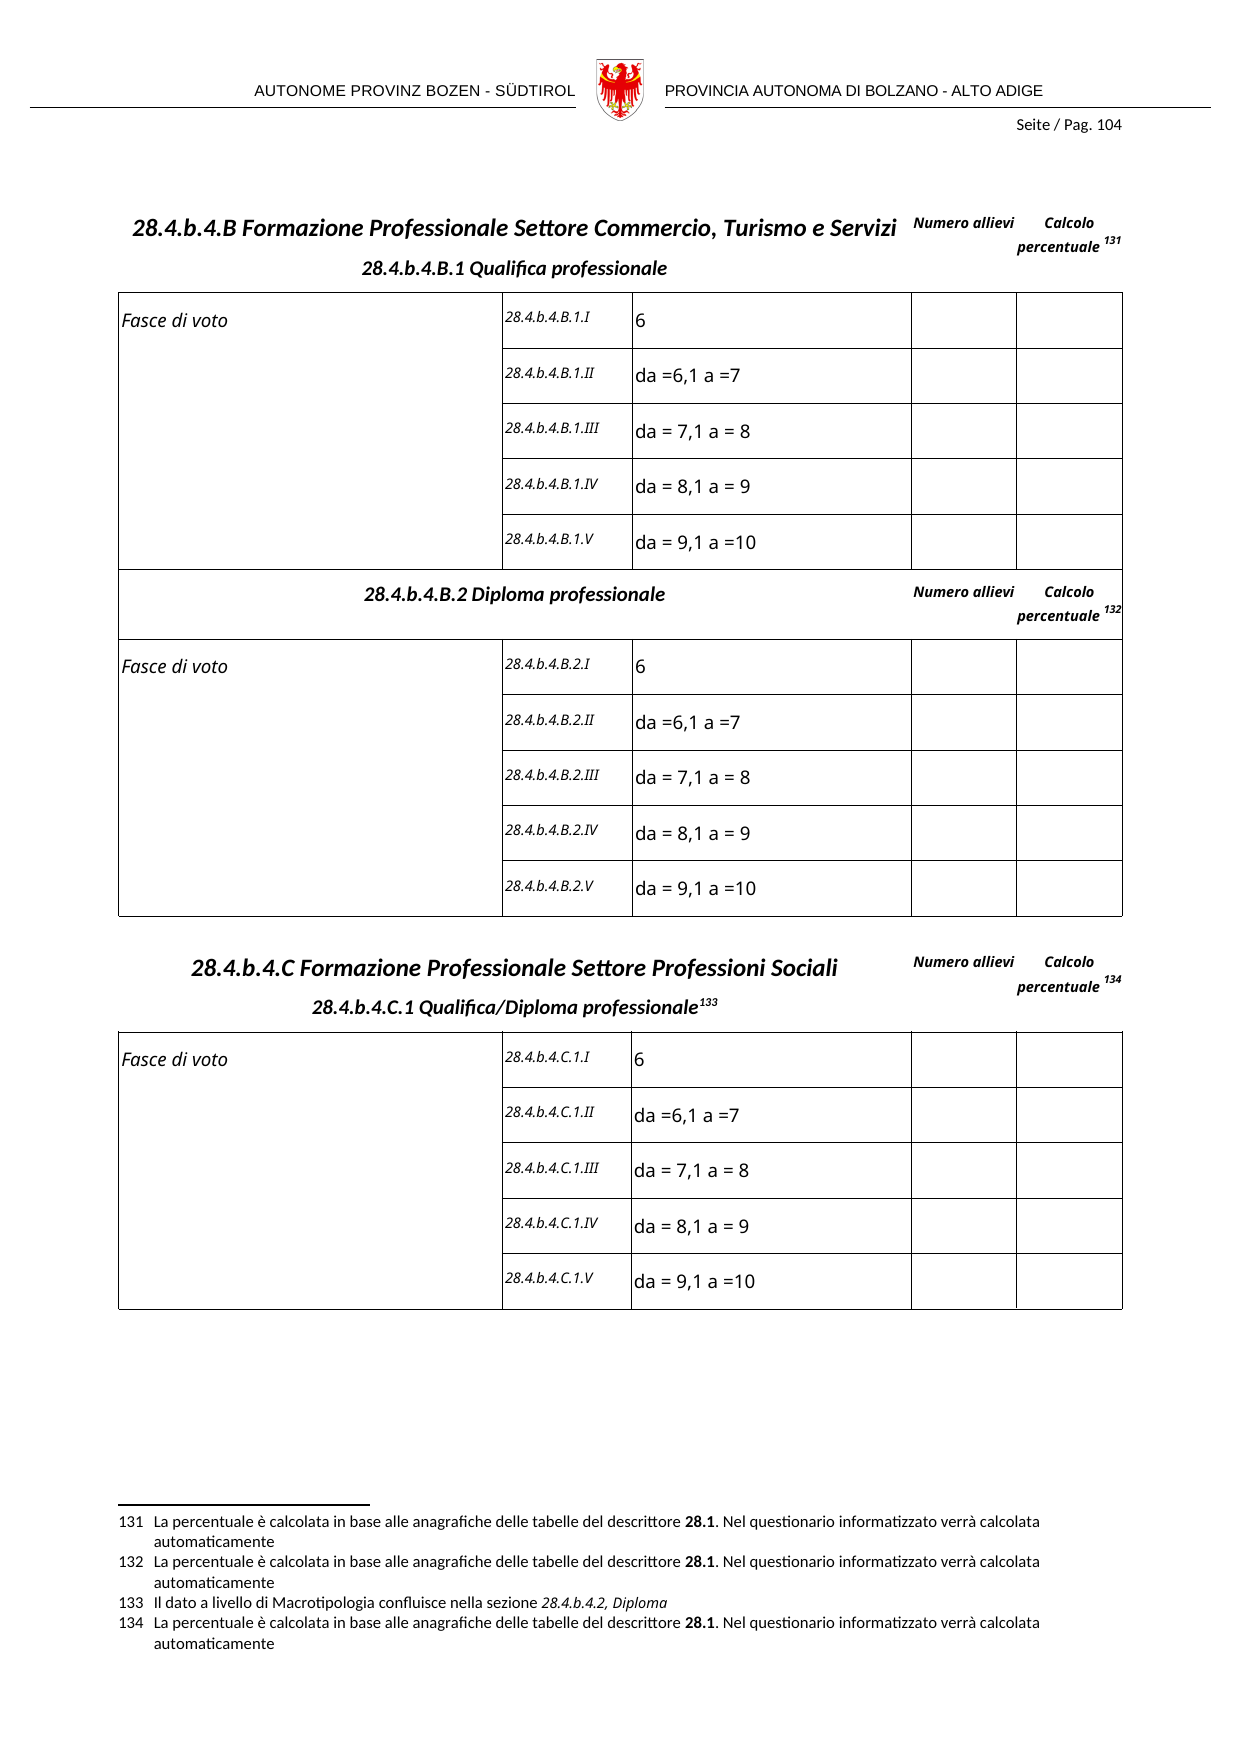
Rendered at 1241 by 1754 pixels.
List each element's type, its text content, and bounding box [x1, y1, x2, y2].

table_cell da = 7,1 a = 8 [633, 751, 911, 805]
table_cell da = 9,1 a =10 [632, 1254, 911, 1308]
table_cell da =6,1 a =7 [633, 695, 911, 749]
table_cell 28.4.b.4.B.2.V [503, 861, 632, 916]
table_cell [912, 1254, 1016, 1308]
table_cell 28.4.b.4.C.1.II [503, 1088, 631, 1142]
table_cell 6 [633, 293, 911, 347]
table_cell 28.4.b.4.C.1.I [503, 1033, 631, 1087]
table_cell Fasce di voto [119, 293, 502, 569]
table_cell 28.4.b.4.B.2.II [503, 695, 632, 749]
table_cell [1017, 293, 1122, 347]
table_cell [912, 1088, 1016, 1142]
table_cell [912, 1143, 1016, 1198]
table_cell [1017, 1199, 1122, 1253]
table_cell [912, 515, 1016, 569]
table_cell 28.4.b.4.B.1.IV [503, 459, 632, 514]
table_cell [1017, 1254, 1122, 1308]
table_cell da =6,1 a =7 [632, 1088, 911, 1142]
table_cell da = 8,1 a = 9 [632, 1199, 911, 1253]
table_cell 28.4.b.4.B.2.III [503, 751, 632, 805]
table_header Calcolo percentuale [1016, 201, 1122, 292]
table_cell [912, 640, 1016, 694]
table_cell 28.4.b.4.C.1.III [503, 1143, 631, 1198]
table_header Calcolo percentuale [1016, 940, 1122, 1031]
table_cell 28.4.b.4.B.2.IV [503, 806, 632, 860]
table_cell [1017, 695, 1122, 749]
picture [596, 59, 644, 121]
table_cell da = 7,1 a = 8 [633, 404, 911, 458]
table_cell 28.4.b.4.B.2.I [503, 640, 632, 694]
table_cell Calcolo percentuale [1016, 570, 1122, 639]
table_cell [912, 404, 1016, 458]
table_cell da =6,1 a =7 [633, 349, 911, 403]
table_cell [912, 293, 1016, 347]
table_cell [1017, 515, 1122, 569]
table_cell [912, 806, 1016, 860]
table_cell [1017, 640, 1122, 694]
table_header Numero allievi [911, 201, 1016, 292]
table_cell [1017, 459, 1122, 514]
table_cell [1017, 751, 1122, 805]
table_cell 28.4.b.4.B.1.I [503, 293, 632, 347]
table_header Numero allievi [911, 940, 1016, 1031]
table_cell 28.4.b.4.B.1.V [503, 515, 632, 569]
table_cell [1017, 861, 1122, 916]
table_cell [912, 751, 1016, 805]
table_cell da = 7,1 a = 8 [632, 1143, 911, 1198]
table_cell [1017, 1088, 1122, 1142]
table_cell 28.4.b.4.B.1.II [503, 349, 632, 403]
table_cell [912, 695, 1016, 749]
table_cell da = 8,1 a = 9 [633, 459, 911, 514]
table_cell da = 8,1 a = 9 [633, 806, 911, 860]
table_cell da = 9,1 a =10 [633, 861, 911, 916]
table_cell [912, 1199, 1016, 1253]
table_cell 28.4.b.4.B.1.III [503, 404, 632, 458]
table_cell [1017, 404, 1122, 458]
table_cell Fasce di voto [119, 640, 502, 916]
table_cell 28.4.b.4.B.2 Diploma professionale [119, 570, 911, 639]
table_cell [912, 349, 1016, 403]
table_cell 6 [632, 1033, 911, 1087]
table_cell [1017, 349, 1122, 403]
table_cell [912, 459, 1016, 514]
table_cell [1017, 806, 1122, 860]
table_cell [1017, 1033, 1122, 1087]
table_cell [1017, 1143, 1122, 1198]
table_cell [912, 1033, 1016, 1087]
table_cell 28.4.b.4.C.1.V [503, 1254, 631, 1308]
table_header 28.4.b.4.B Formazione Professionale Settore Commercio, Turismo e Servizi 28.4.b.4.B.1 Qualifica professionale [118, 201, 911, 292]
table_cell 28.4.b.4.C.1.IV [503, 1199, 631, 1253]
table_cell Fasce di voto [119, 1033, 502, 1308]
table_header 28.4.b.4.C Formazione Professionale Settore Professioni Sociali 28.4.b.4.C.1 Qualifica/Diploma professionale [118, 940, 911, 1031]
table_cell da = 9,1 a =10 [633, 515, 911, 569]
table_cell Numero allievi [911, 570, 1016, 639]
table_cell [912, 861, 1016, 916]
table_cell 6 [633, 640, 911, 694]
